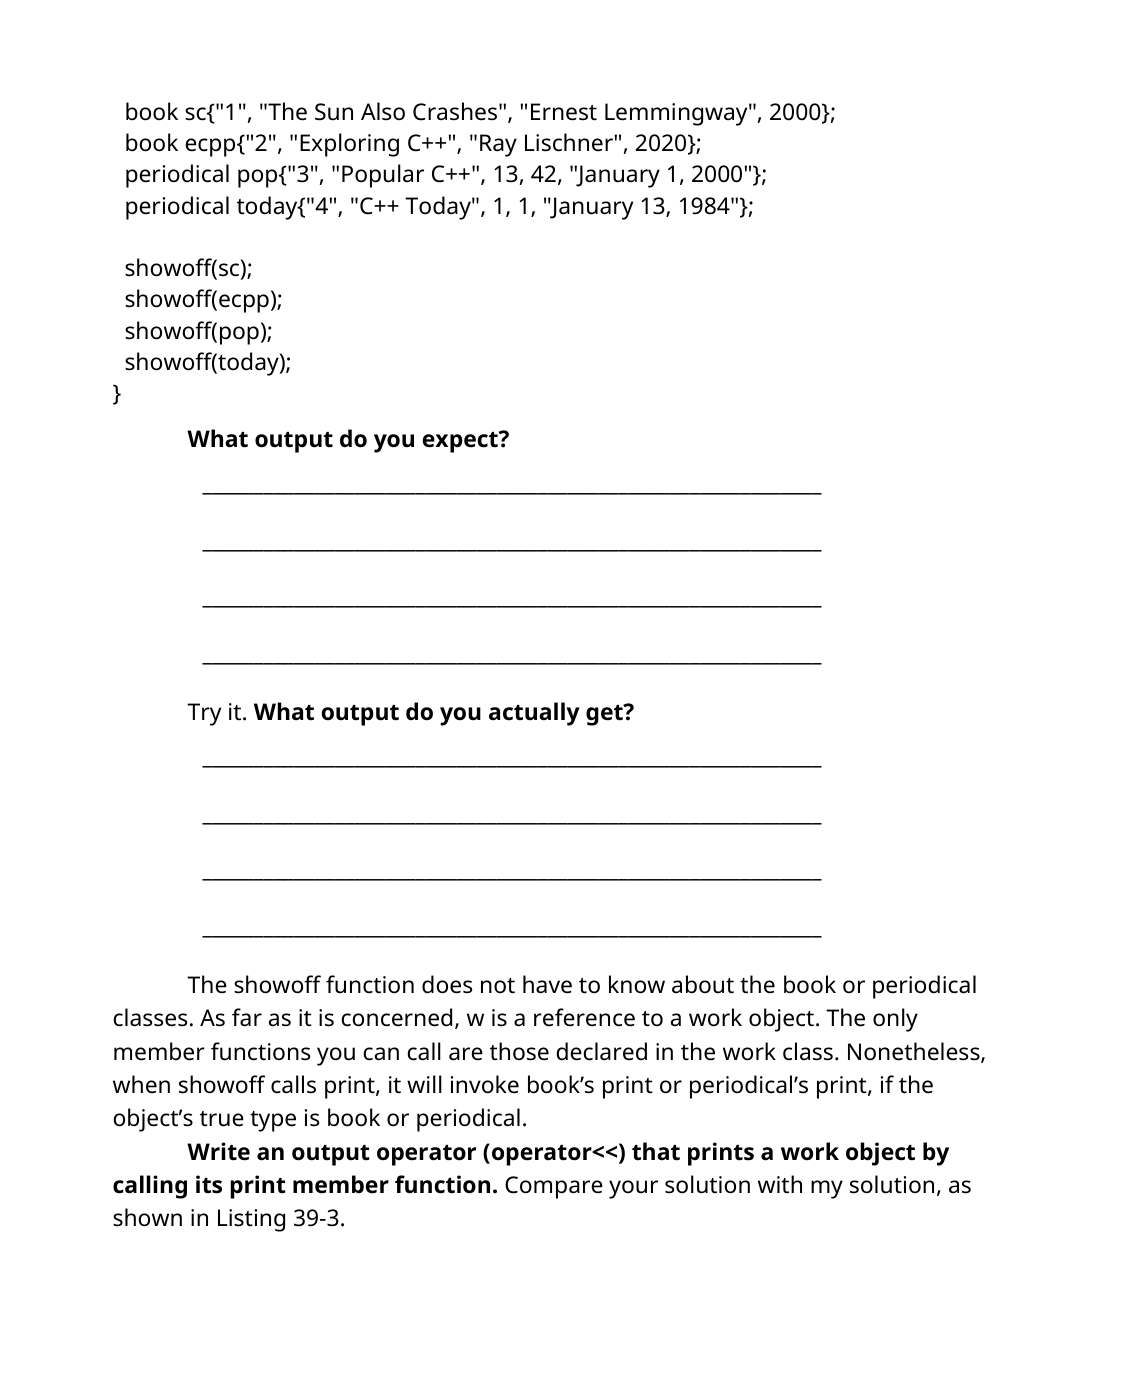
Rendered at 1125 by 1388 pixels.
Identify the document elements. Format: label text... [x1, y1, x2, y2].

text showoff(ecpp); [112, 283, 1012, 315]
text Write an output operator (operator<<) that prints a work object by calling its print member function. Compare your solution with my solution, as shown in Listing 39-3. [112, 1133, 1012, 1233]
list _____________________________________________________________ [202, 740, 1012, 771]
text } [112, 377, 1012, 408]
text Try it. What output do you actually get? [112, 694, 1012, 727]
text The showoff function does not have to know about the book or periodical classes. As far as it is concerned, w is a reference to a work object. The only member functions you can call are those declared in the work class. Nonetheless, when showoff calls print, it will invoke book’s print or periodical’s print, if the object’s true type is book or periodical. [112, 967, 1012, 1133]
list _____________________________________________________________ [202, 523, 1012, 555]
text periodical pop{"3", "Popular C++", 13, 42, "January 1, 2000"}; [112, 158, 1012, 190]
text showoff(sc); [112, 252, 1012, 283]
text periodical today{"4", "C++ Today", 1, 1, "January 13, 1984"}; [112, 190, 1012, 221]
list _____________________________________________________________ [202, 580, 1012, 612]
list _____________________________________________________________ [202, 637, 1012, 668]
list _____________________________________________________________ [202, 796, 1012, 828]
list _____________________________________________________________ [202, 853, 1012, 884]
list _____________________________________________________________ [202, 467, 1012, 498]
text book sc{"1", "The Sun Also Crashes", "Ernest Lemmingway", 2000}; [112, 96, 1012, 127]
list _____________________________________________________________ [202, 910, 1012, 941]
text What output do you expect? [112, 421, 1012, 454]
text showoff(pop); [112, 315, 1012, 346]
text book ecpp{"2", "Exploring C++", "Ray Lischner", 2020}; [112, 127, 1012, 158]
text showoff(today); [112, 346, 1012, 377]
